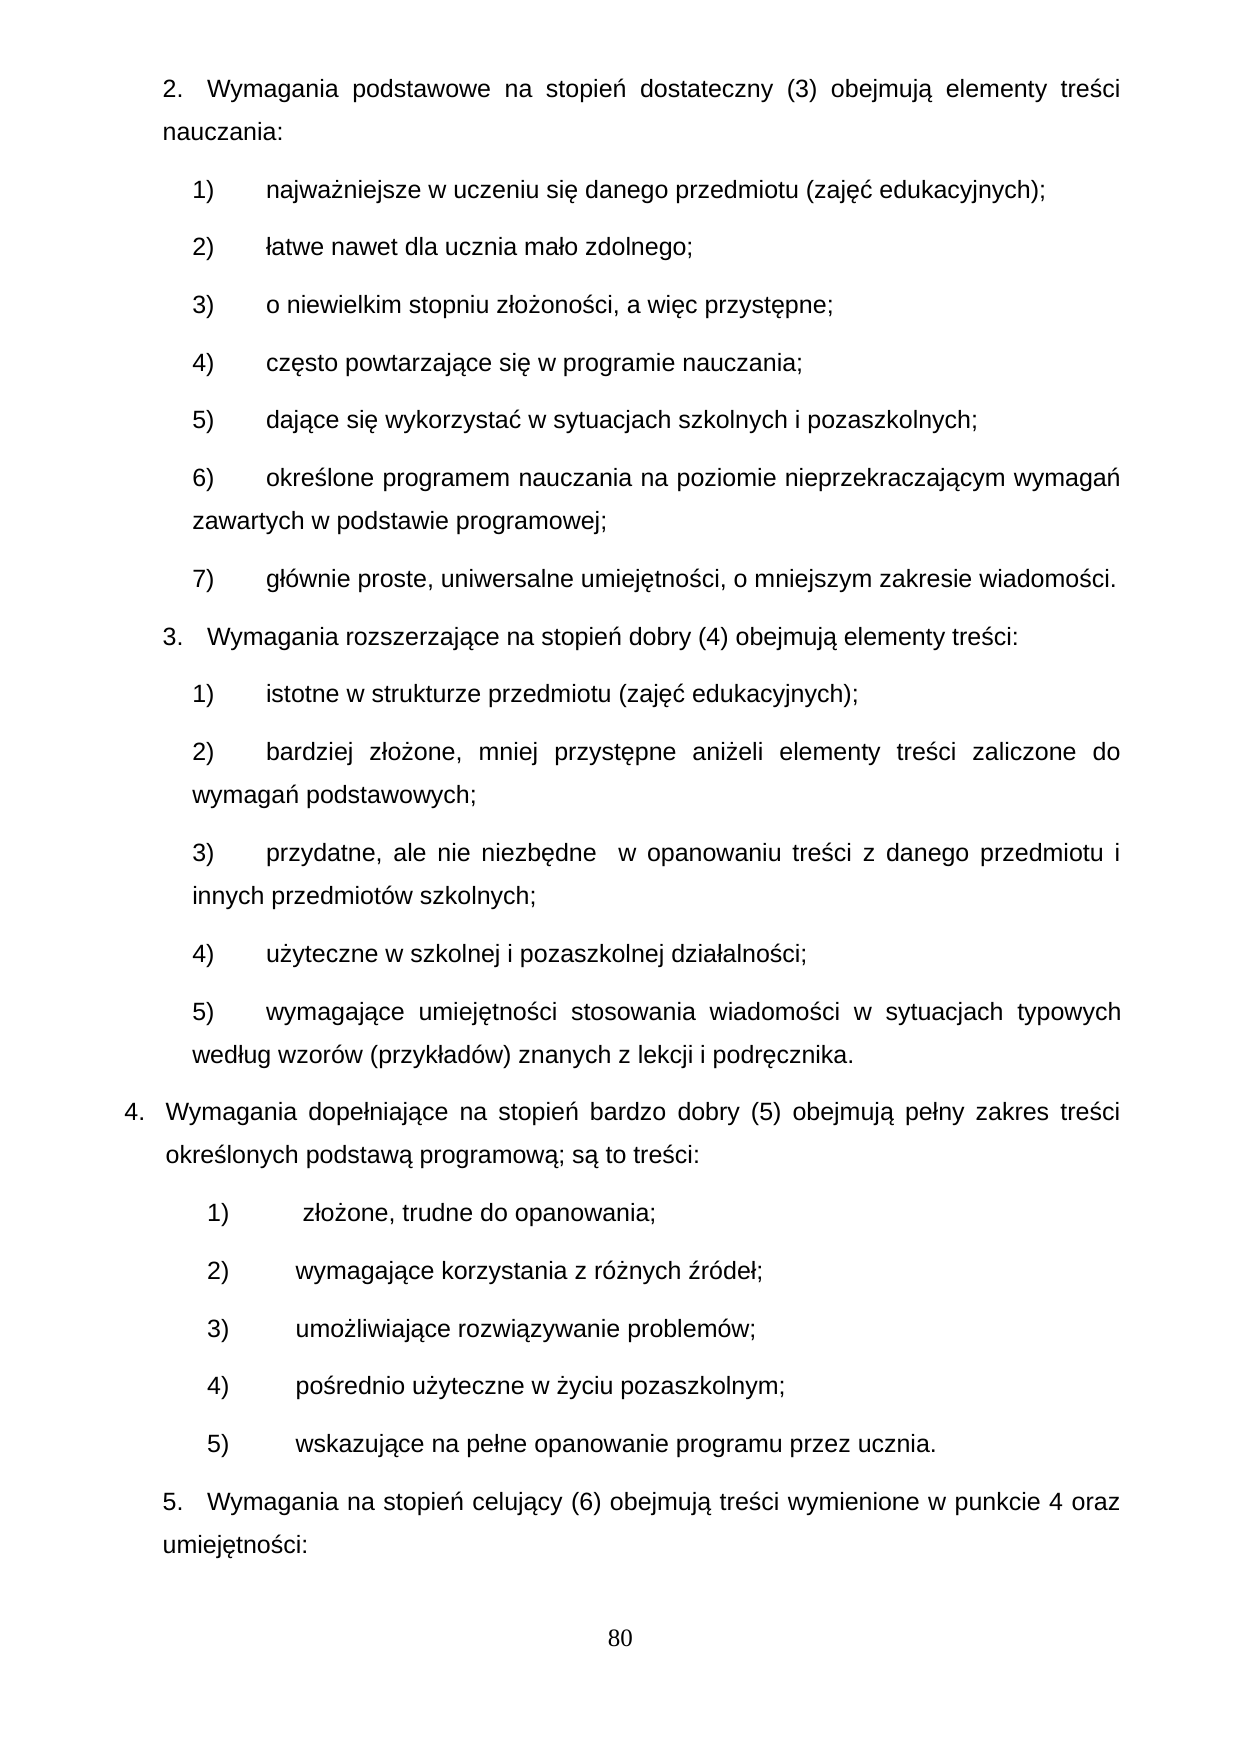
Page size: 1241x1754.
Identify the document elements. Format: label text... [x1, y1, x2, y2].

list wskazujące na pełne opanowanie programu przez ucznia. [207, 1429, 1122, 1458]
list umożliwiające rozwiązywanie problemów; [207, 1313, 1122, 1342]
list bardziej złożone, mniej przystępne aniżeli elementy treści zaliczone do wymagań podstawowych; [192, 737, 1122, 809]
list Wymagania dopełniające na stopień bardzo dobry (5) obejmują pełny zakres treści określonych podstawą programową; są to treści: [124, 1097, 1122, 1169]
list łatwe nawet dla ucznia mało zdolnego; [192, 232, 1122, 261]
list Wymagania na stopień celujący (6) obejmują treści wymienione w punkcie 4 oraz umiejętności: [162, 1487, 1122, 1558]
list złożone, trudne do opanowania; [207, 1198, 1122, 1227]
list najważniejsze w uczeniu się danego przedmiotu (zajęć edukacyjnych); [192, 174, 1122, 203]
list Wymagania rozszerzające na stopień dobry (4) obejmują elementy treści: [162, 622, 1122, 650]
list o niewielkim stopniu złożoności, a więc przystępne; [192, 290, 1122, 319]
list wymagające korzystania z różnych źródeł; [207, 1256, 1122, 1284]
list określone programem nauczania na poziomie nieprzekraczającym wymagań zawartych w podstawie programowej; [192, 463, 1122, 535]
list Wymagania podstawowe na stopień dostateczny (3) obejmują elementy treści nauczania: [162, 74, 1122, 146]
list przydatne, ale nie niezbędne w opanowaniu treści z danego przedmiotu i innych przedmiotów szkolnych; [192, 838, 1122, 910]
list pośrednio użyteczne w życiu pozaszkolnym; [207, 1371, 1122, 1400]
list głównie proste, uniwersalne umiejętności, o mniejszym zakresie wiadomości. [192, 564, 1122, 593]
list istotne w strukturze przedmiotu (zajęć edukacyjnych); [192, 679, 1122, 708]
list dające się wykorzystać w sytuacjach szkolnych i pozaszkolnych; [192, 405, 1122, 434]
list często powtarzające się w programie nauczania; [192, 348, 1122, 376]
list wymagające umiejętności stosowania wiadomości w sytuacjach typowych według wzorów (przykładów) znanych z lekcji i podręcznika. [192, 996, 1122, 1068]
list użyteczne w szkolnej i pozaszkolnej działalności; [192, 939, 1122, 967]
